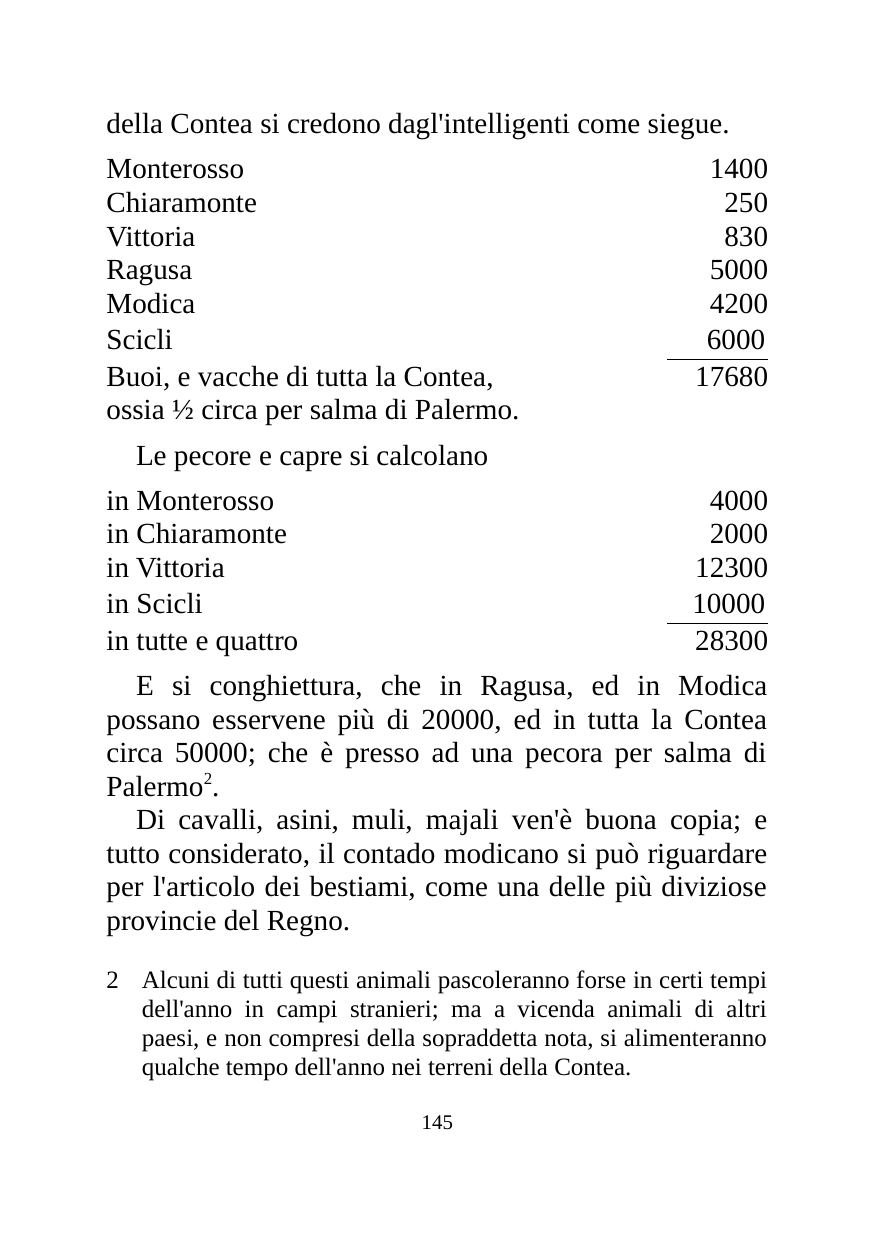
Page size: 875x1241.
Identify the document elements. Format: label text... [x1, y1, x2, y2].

table_header 1400 [667, 152, 768, 185]
table_cell [667, 392, 768, 426]
table_header in Monterosso [106, 483, 667, 516]
table_cell in Chiaramonte [106, 516, 667, 550]
table_cell 250 [667, 185, 768, 219]
text E si conghiettura, che in Ragusa, ed in Modica possano esservene più di 20000, ed in tutta la Contea circa 50000; che è presso ad una pecora per salma di Palermo. [106, 668, 768, 802]
table_cell 4200 [667, 286, 768, 319]
table_header Monterosso [106, 152, 667, 185]
table_cell Buoi, e vacche di tutta la Contea, [106, 359, 667, 392]
text Alcuni di tutti questi animali pascoleranno forse in certi tempi dell'anno in campi stranieri; ma a vicenda animali di altri paesi, e non compresi della sopraddetta nota, si alimenteranno qualche tempo dell'anno nei terreni della Contea. [106, 965, 768, 1080]
table_cell in tutte e quattro [106, 623, 667, 657]
table_cell 5000 [667, 252, 768, 286]
table_cell Chiaramonte [106, 185, 667, 219]
table_cell in Vittoria [106, 550, 667, 583]
text Le pecore e capre si calcolano [106, 438, 768, 471]
table_cell Ragusa [106, 252, 667, 286]
table_cell in Scicli [106, 584, 667, 623]
text della Contea si credono dagl'intelligenti come siegue. [106, 106, 768, 140]
text Di cavalli, asini, muli, majali ven'è buona copia; e tutto considerato, il contado modicano si può riguardare per l'articolo dei bestiami, come una delle più diviziose provincie del Regno. [106, 802, 768, 937]
table_cell 2000 [667, 516, 768, 550]
table_cell 10000 [667, 584, 768, 623]
table_cell Scicli [106, 319, 667, 359]
table_cell ossia ½ circa per salma di Palermo. [106, 392, 667, 426]
table_cell 6000 [667, 319, 768, 359]
table_cell 830 [667, 219, 768, 252]
table_cell 28300 [667, 624, 768, 657]
table_cell Vittoria [106, 219, 667, 252]
table_cell 17680 [667, 360, 768, 392]
table_cell Modica [106, 286, 667, 319]
table_header 4000 [667, 483, 768, 516]
table_cell 12300 [667, 550, 768, 583]
